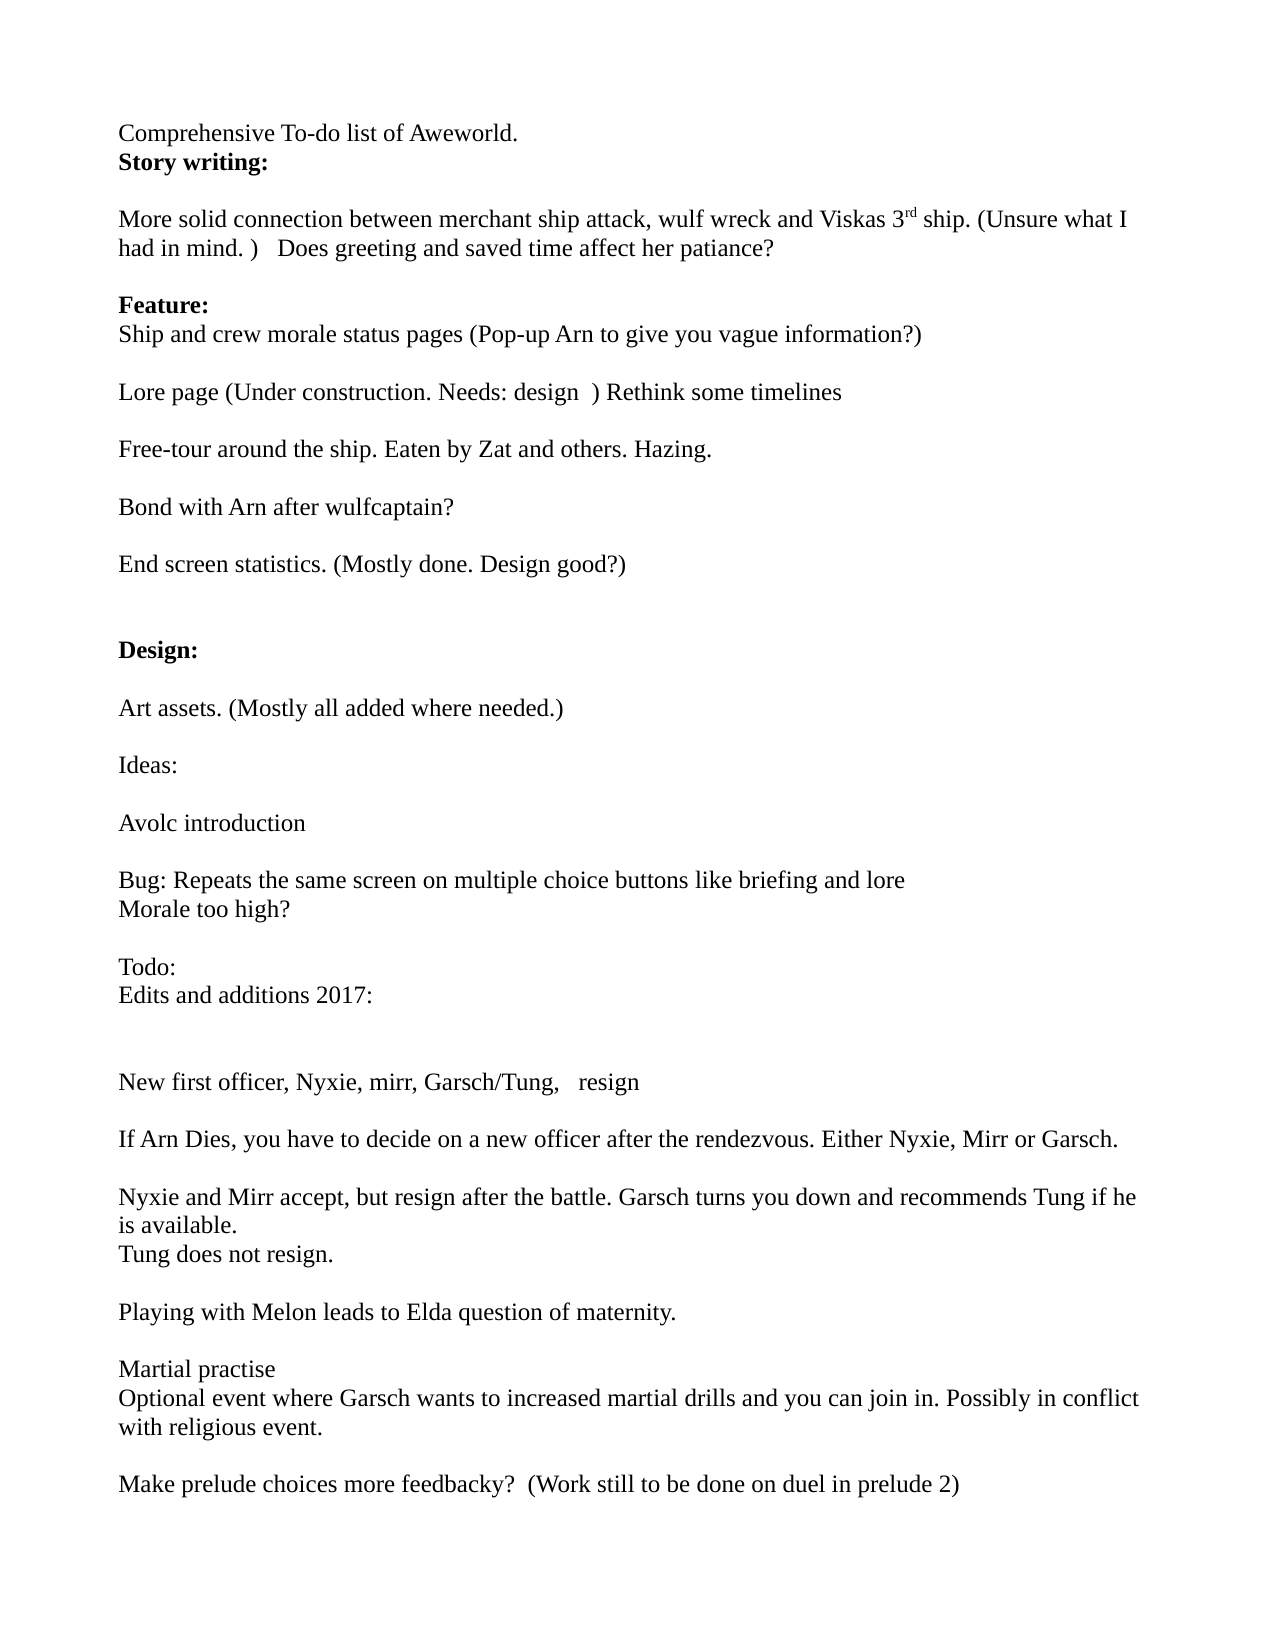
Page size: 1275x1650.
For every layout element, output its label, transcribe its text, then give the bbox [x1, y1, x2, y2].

text End screen statistics. (Mostly done. Design good?) [118, 549, 1157, 578]
text Avolc introduction [118, 808, 1157, 837]
text Nyxie and Mirr accept, but resign after the battle. Garsch turns you down and recommends Tung if he is available. [118, 1182, 1157, 1239]
text Free-tour around the ship. Eaten by Zat and others. Hazing. [118, 434, 1157, 463]
text Edits and additions 2017: [118, 981, 1157, 1009]
text Martial practise [118, 1354, 1157, 1383]
text Feature: [118, 291, 1157, 319]
text Design: [118, 636, 1157, 664]
text New first officer, Nyxie, mirr, Garsch/Tung, resign [118, 1067, 1157, 1096]
text Todo: [118, 952, 1157, 981]
text Comprehensive To-do list of Aweworld. [118, 118, 1157, 147]
text Ship and crew morale status pages (Pop-up Arn to give you vague information?) [118, 319, 1157, 348]
text If Arn Dies, you have to decide on a new officer after the rendezvous. Either Nyxie, Mirr or Garsch. [118, 1124, 1157, 1153]
text Art assets. (Mostly all added where needed.) [118, 693, 1157, 722]
text Optional event where Garsch wants to increased martial drills and you can join in. Possibly in conflict with religious event. [118, 1383, 1157, 1441]
text Bond with Arn after wulfcaptain? [118, 492, 1157, 521]
text Ideas: [118, 751, 1157, 779]
text Bug: Repeats the same screen on multiple choice buttons like briefing and lore [118, 866, 1157, 894]
text Make prelude choices more feedbacky? (Work still to be done on duel in prelude 2) [118, 1469, 1157, 1498]
text Lore page (Under construction. Needs: design ) Rethink some timelines [118, 377, 1157, 406]
text More solid connection between merchant ship attack, wulf wreck and Viskas 3rd ship. (Unsure what I had in mind. ) Does greeting and saved time affect her patiance? [118, 204, 1157, 262]
text Story writing: [118, 147, 1157, 176]
text Morale too high? [118, 894, 1157, 923]
text Tung does not resign. [118, 1239, 1157, 1268]
text Playing with Melon leads to Elda question of maternity. [118, 1297, 1157, 1326]
